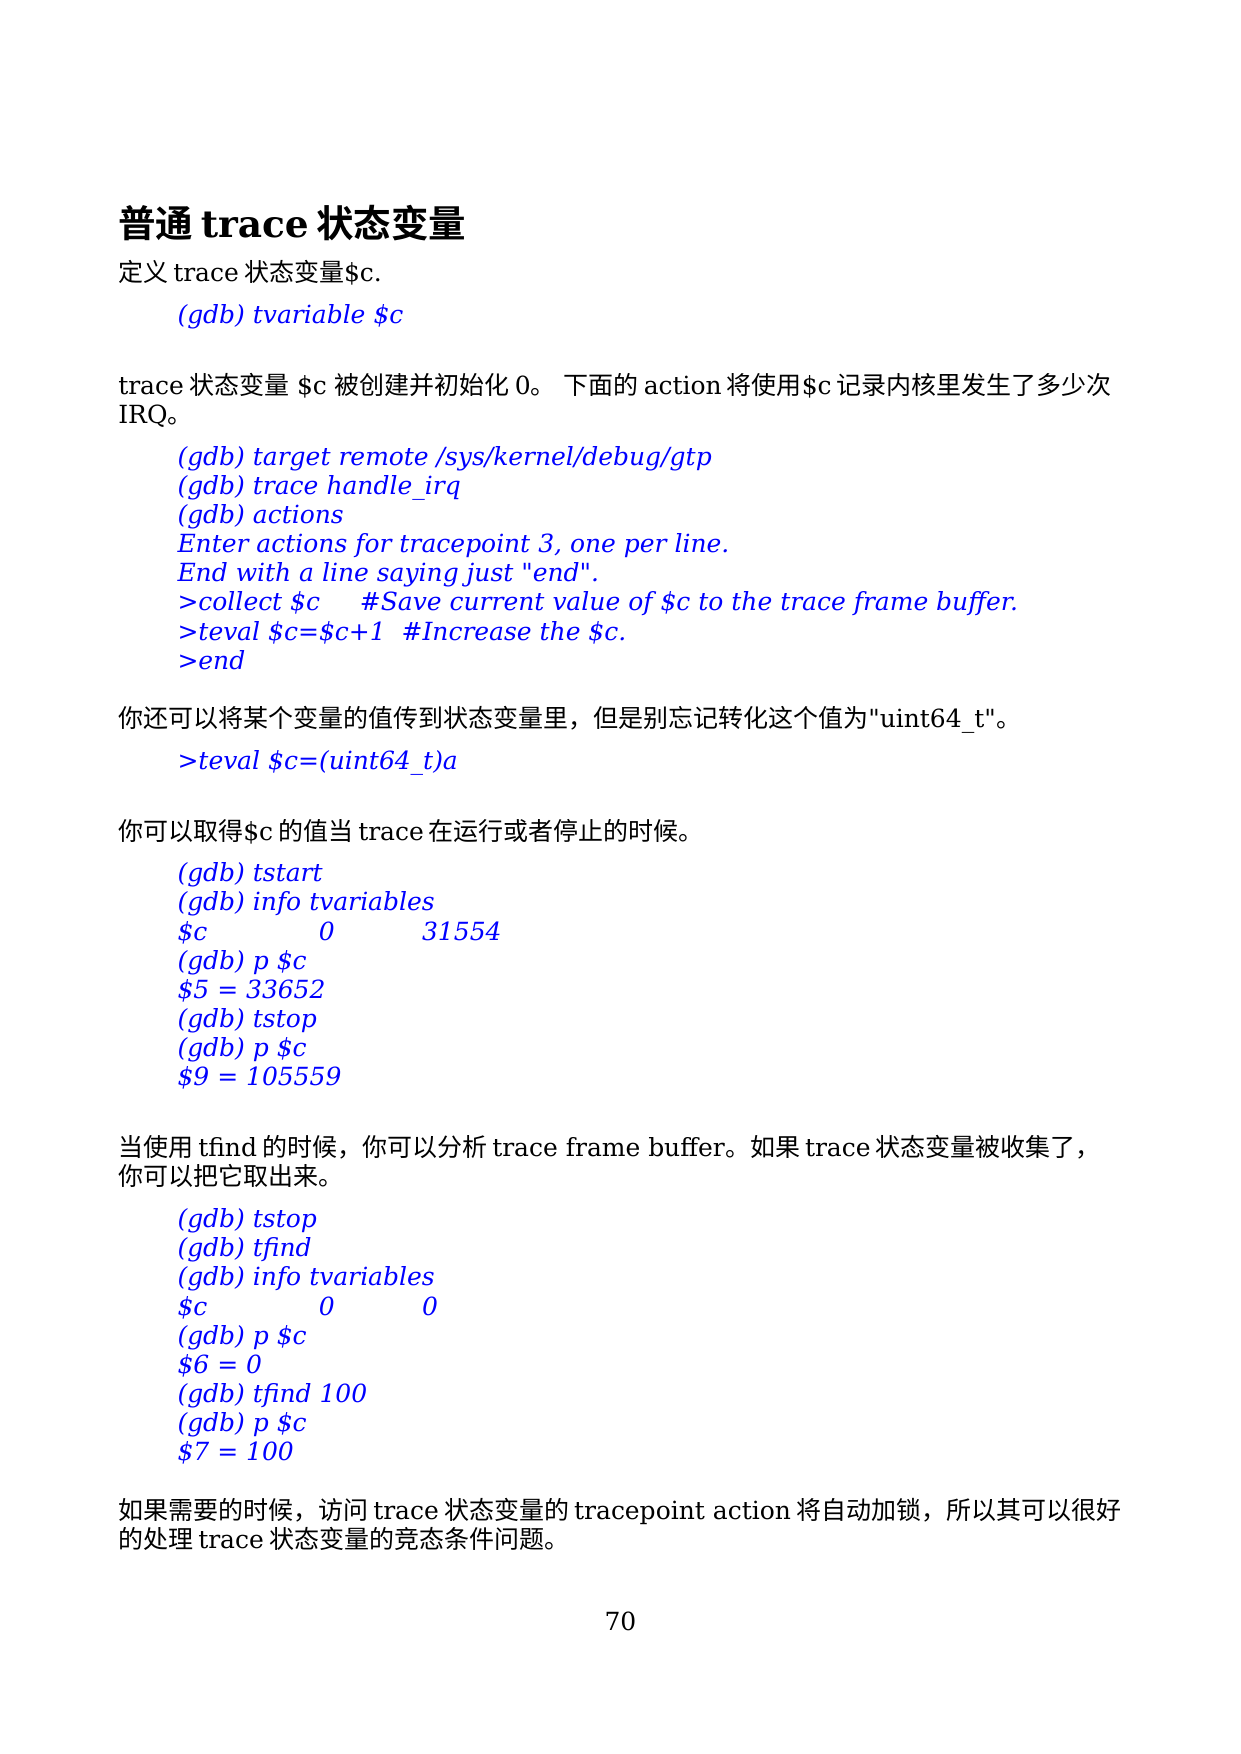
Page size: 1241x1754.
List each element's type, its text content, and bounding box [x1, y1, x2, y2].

text (gdb) info tvariables [177, 887, 1063, 917]
text 你还可以将某个变量的值传到状态变量里，但是别忘记转化这个值为"uint64_t"。 [118, 704, 1122, 733]
text 定义trace状态变量$c. [118, 258, 1122, 287]
text >collect $c #Save current value of $c to the trace frame buffer. [177, 587, 1063, 617]
text >teval $c=(uint64_t)a [177, 746, 1063, 775]
text End with a line saying just "end". [177, 558, 1063, 587]
text (gdb) tstop [177, 1004, 1063, 1033]
text trace状态变量 $c 被创建并初始化0。 下面的action将使用$c记录内核里发生了多少次IRQ。 [118, 371, 1122, 429]
text $5 = 33652 [177, 975, 1063, 1004]
text (gdb) tfind [177, 1233, 1063, 1262]
text Enter actions for tracepoint 3, one per line. [177, 529, 1063, 558]
text (gdb) p $c [177, 1408, 1063, 1437]
text 你可以取得$c的值当trace在运行或者停止的时候。 [118, 817, 1122, 846]
text (gdb) trace handle_irq [177, 471, 1063, 500]
text (gdb) tstart [177, 858, 1063, 887]
text (gdb) actions [177, 500, 1063, 529]
text >end [177, 646, 1063, 675]
text (gdb) tvariable $c [177, 300, 1063, 329]
text (gdb) p $c [177, 1321, 1063, 1350]
subtitle 普通trace状态变量 [118, 202, 1122, 246]
text $c 0 0 [177, 1292, 1063, 1321]
text $6 = 0 [177, 1350, 1063, 1379]
text $7 = 100 [177, 1437, 1063, 1467]
text (gdb) info tvariables [177, 1262, 1063, 1292]
text (gdb) p $c [177, 946, 1063, 975]
text (gdb) tfind 100 [177, 1379, 1063, 1408]
text (gdb) target remote /sys/kernel/debug/gtp [177, 442, 1063, 471]
text $c 0 31554 [177, 917, 1063, 946]
text $9 = 105559 [177, 1062, 1063, 1092]
text 当使用tfind的时候，你可以分析trace frame buffer。如果trace状态变量被收集了，你可以把它取出来。 [118, 1133, 1122, 1192]
text (gdb) p $c [177, 1033, 1063, 1062]
text (gdb) tstop [177, 1204, 1063, 1233]
text 如果需要的时候，访问trace状态变量的tracepoint action将自动加锁，所以其可以很好的处理trace状态变量的竞态条件问题。 [118, 1496, 1122, 1554]
text >teval $c=$c+1 #Increase the $c. [177, 617, 1063, 646]
